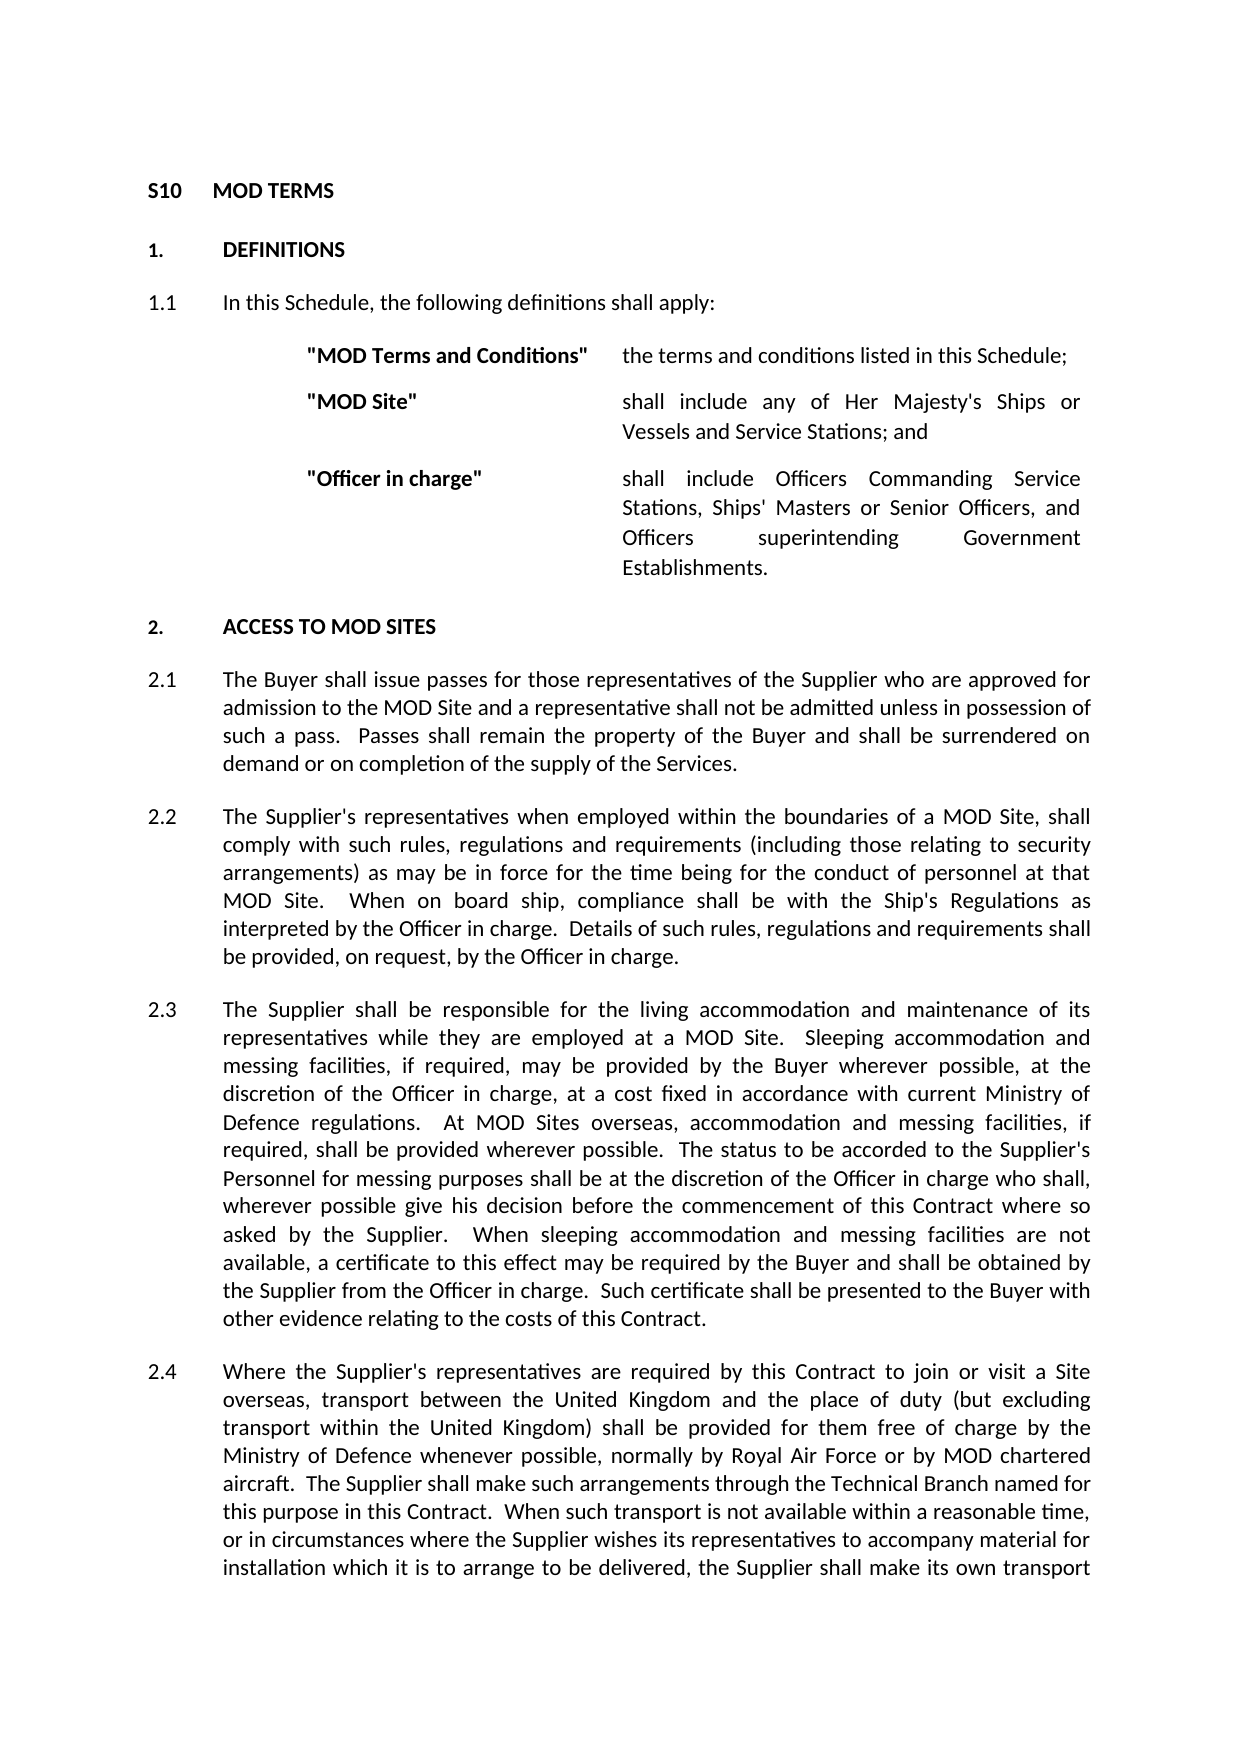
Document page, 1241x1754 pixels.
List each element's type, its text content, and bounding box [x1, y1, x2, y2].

list In this Schedule, the following definitions shall apply: [148, 288, 1092, 316]
list The Buyer shall issue passes for those representatives of the Supplier who are approved for admission to the MOD Site and a representative shall not be admitted unless in possession of such a pass. Passes shall remain the property of the Buyer and shall be surrendered on demand or on completion of the supply of the Services. [148, 665, 1092, 777]
list DEFINITIONS [148, 235, 1092, 263]
table_cell shall include any of Her Majesty's Ships or Vessels and Service Stations; and [611, 387, 1092, 464]
list ACCESS TO MOD SITES [148, 612, 1092, 640]
list The Supplier shall be responsible for the living accommodation and maintenance of its representatives while they are employed at a MOD Site. Sleeping accommodation and messing facilities, if required, may be provided by the Buyer wherever possible, at the discretion of the Officer in charge, at a cost fixed in accordance with current Ministry of Defence regulations. At MOD Sites overseas, accommodation and messing facilities, if required, shall be provided wherever possible. The status to be accorded to the Supplier's Personnel for messing purposes shall be at the discretion of the Officer in charge who shall, wherever possible give his decision before the commencement of this Contract where so asked by the Supplier. When sleeping accommodation and messing facilities are not available, a certificate to this effect may be required by the Buyer and shall be obtained by the Supplier from the Officer in charge. Such certificate shall be presented to the Buyer with other evidence relating to the costs of this Contract. [148, 996, 1092, 1332]
table_header the terms and conditions listed in this Schedule; [611, 341, 1092, 387]
table_cell shall include Officers Commanding Service Stations, Ships' Masters or Senior Officers, and Officers superintending Government Establishments. [611, 464, 1092, 600]
table_header "MOD Terms and Conditions" [295, 341, 611, 387]
list Where the Supplier's representatives are required by this Contract to join or visit a Site overseas, transport between the United Kingdom and the place of duty (but excluding transport within the United Kingdom) shall be provided for them free of charge by the Ministry of Defence whenever possible, normally by Royal Air Force or by MOD chartered aircraft. The Supplier shall make such arrangements through the Technical Branch named for this purpose in this Contract. When such transport is not available within a reasonable time, or in circumstances where the Supplier wishes its representatives to accompany material for installation which it is to arrange to be delivered, the Supplier shall make its own transport [148, 1357, 1092, 1581]
table_cell "Officer in charge" [295, 464, 611, 600]
text S10 MOD TERMS [148, 176, 1092, 204]
list The Supplier's representatives when employed within the boundaries of a MOD Site, shall comply with such rules, regulations and requirements (including those relating to security arrangements) as may be in force for the time being for the conduct of personnel at that MOD Site. When on board ship, compliance shall be with the Ship's Regulations as interpreted by the Officer in charge. Details of such rules, regulations and requirements shall be provided, on request, by the Officer in charge. [148, 802, 1092, 971]
table_cell "MOD Site" [295, 387, 611, 464]
